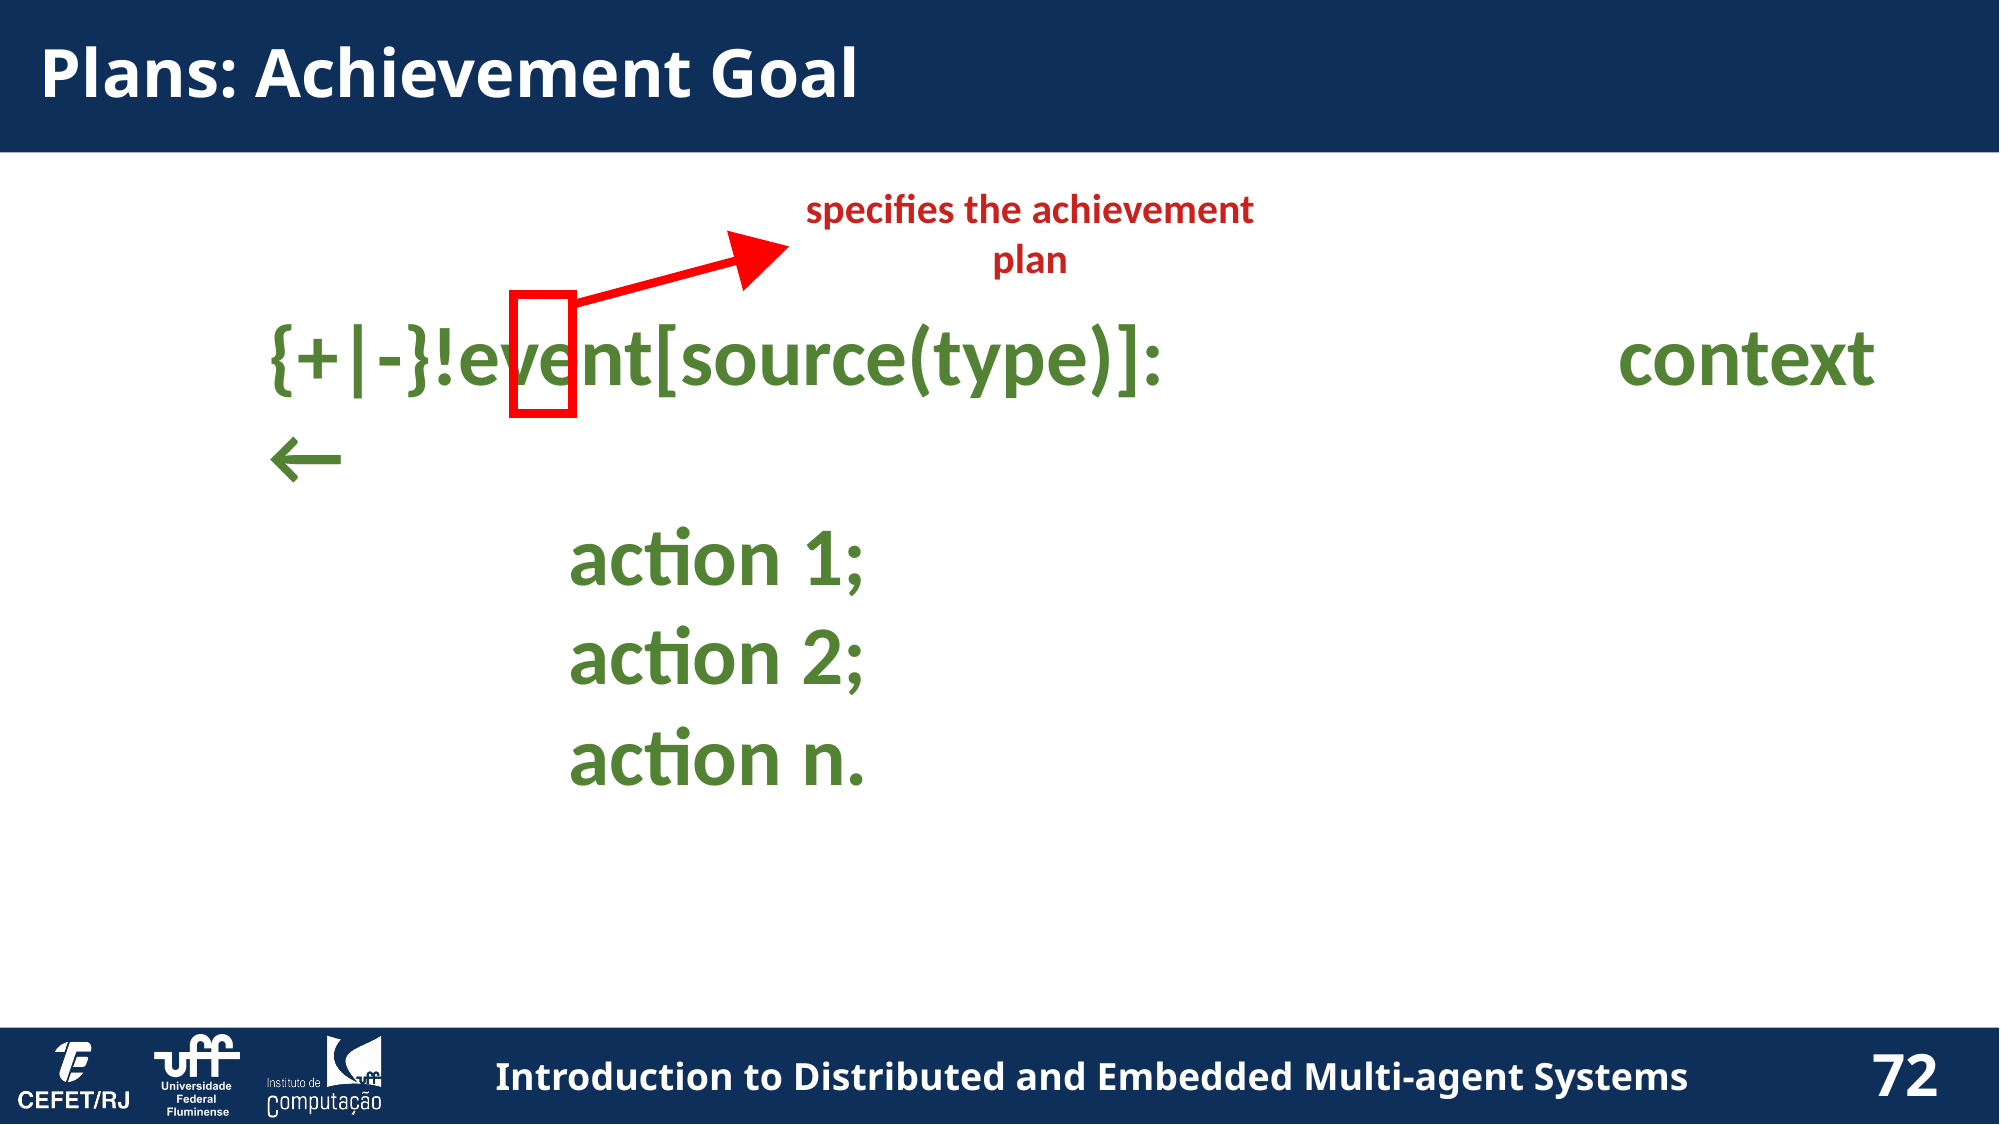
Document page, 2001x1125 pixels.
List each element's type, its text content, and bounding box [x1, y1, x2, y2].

text_box {+|-}!event[source(type)]: context ← action 1; action 2; action n. [253, 294, 1908, 810]
picture [153, 1033, 241, 1121]
text_box [571, 230, 779, 309]
picture [265, 1033, 383, 1118]
text_box specifies the achievement plan [779, 174, 1282, 290]
picture [18, 1021, 129, 1125]
text_box {+|-}!event[source(type)]: context ← action 1; action 2; action n. [518, 299, 568, 409]
text_box Plans: Achievement Goal [25, 23, 1999, 119]
